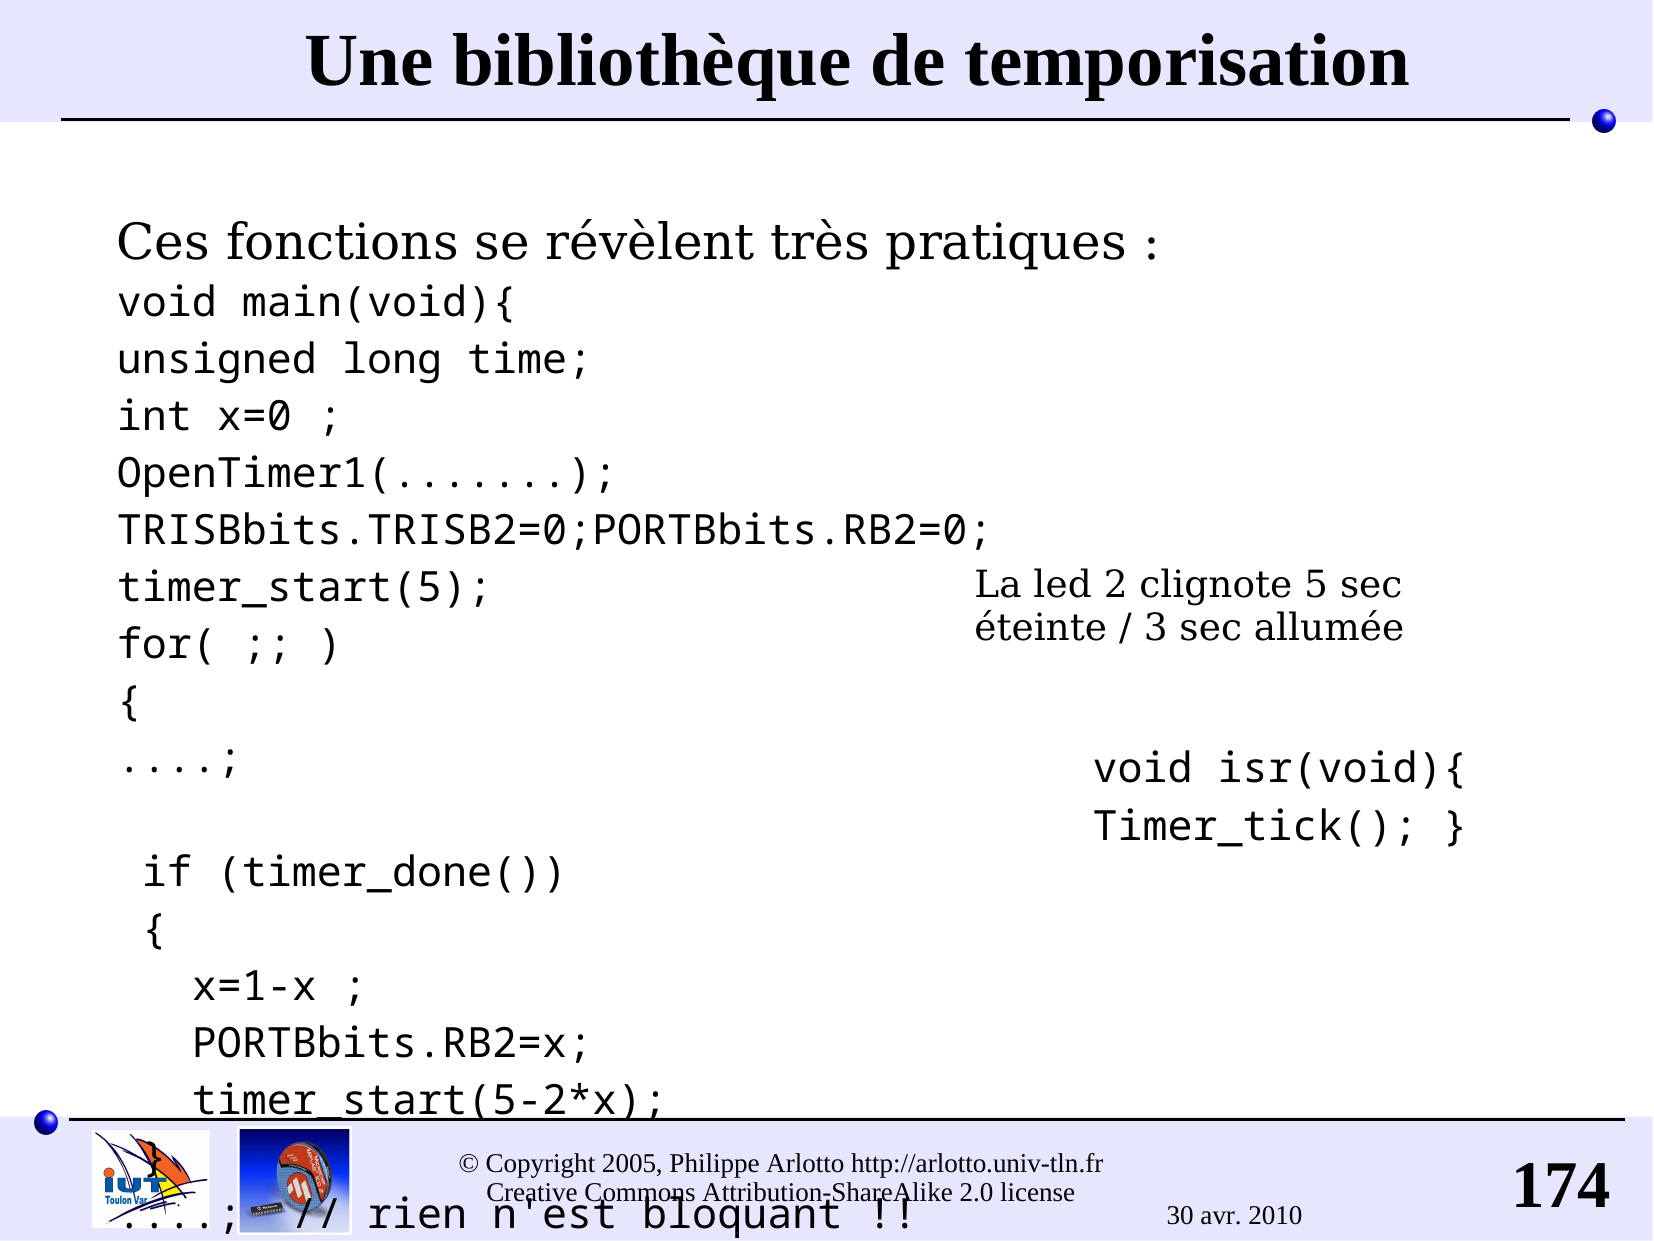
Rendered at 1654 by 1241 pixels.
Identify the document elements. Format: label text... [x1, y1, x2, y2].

text_box Ces fonctions se révèlent très pratiques : void main(void){ unsigned long time; int x=0 ; OpenTimer1(.......); TRISBbits.TRISB2=0;PORTBbits.RB2=0; timer_start(5); for( ;; ) { ....; if (timer_done()) { x=1-x ; PORTBbits.RB2=x; timer_start(5-2*x); } ....; // rien n'est bloquant !! } } [116, 213, 1161, 1241]
title Une bibliothèque de temporisation [95, 11, 1585, 110]
text_box La led 2 clignote 5 sec éteinte / 3 sec allumée [974, 562, 1534, 650]
text_box void isr(void){ Timer_tick(); } [1092, 738, 1472, 884]
